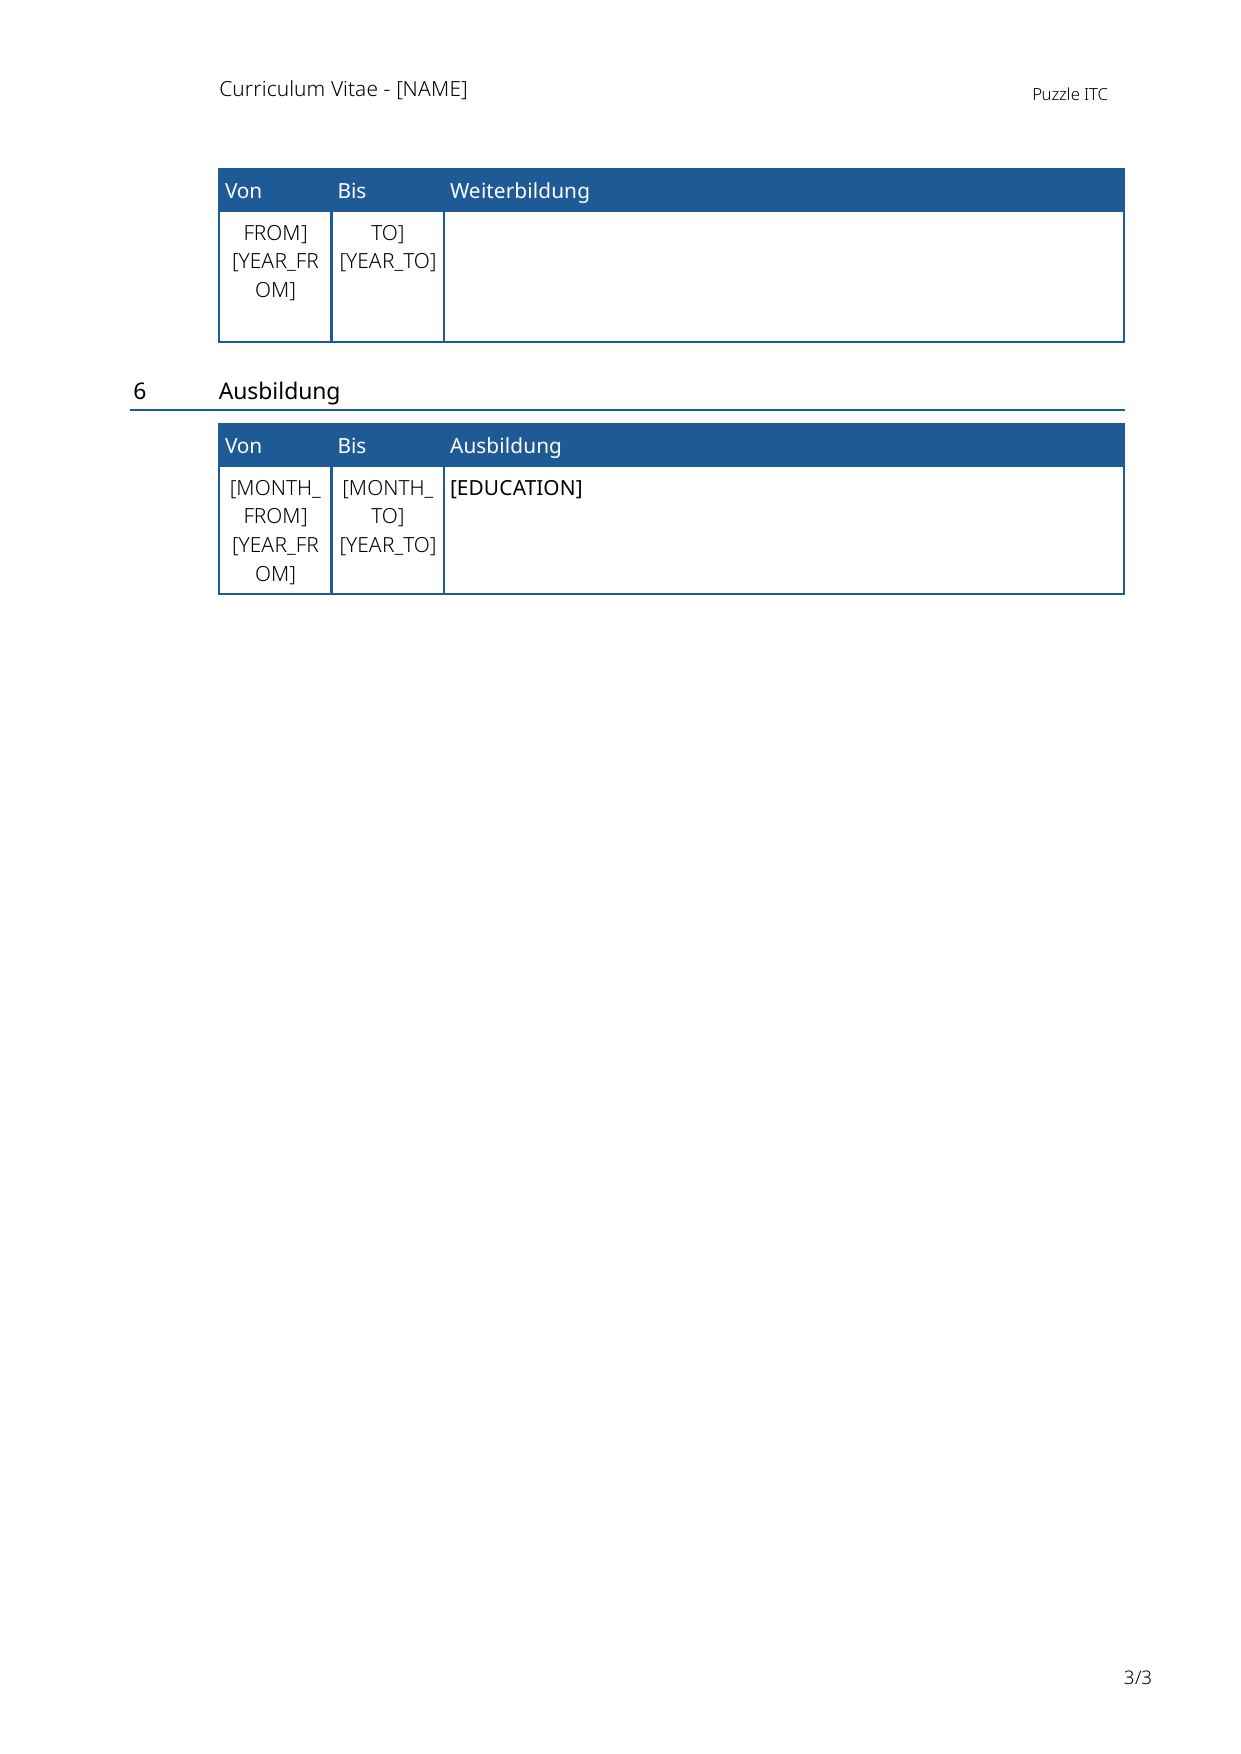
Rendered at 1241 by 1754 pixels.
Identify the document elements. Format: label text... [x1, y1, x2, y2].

table_header Weiterbildung [445, 170, 1123, 210]
table_header Ausbildung [445, 425, 1123, 465]
table_cell FROM][YEAR_FROM] [220, 212, 330, 341]
table_header Bis [333, 425, 443, 465]
table_cell [MONTH_FROM][YEAR_FROM] [220, 467, 330, 593]
table_cell TO][YEAR_TO] [333, 212, 443, 341]
table_cell [MONTH_TO][YEAR_TO] [333, 467, 443, 593]
table_header Von [220, 170, 330, 210]
subtitle Ausbildung [130, 372, 1125, 409]
table_cell [445, 212, 1123, 341]
table_header Bis [333, 170, 443, 210]
table_header Von [220, 425, 330, 465]
table_cell [EDUCATION] [445, 467, 1123, 593]
